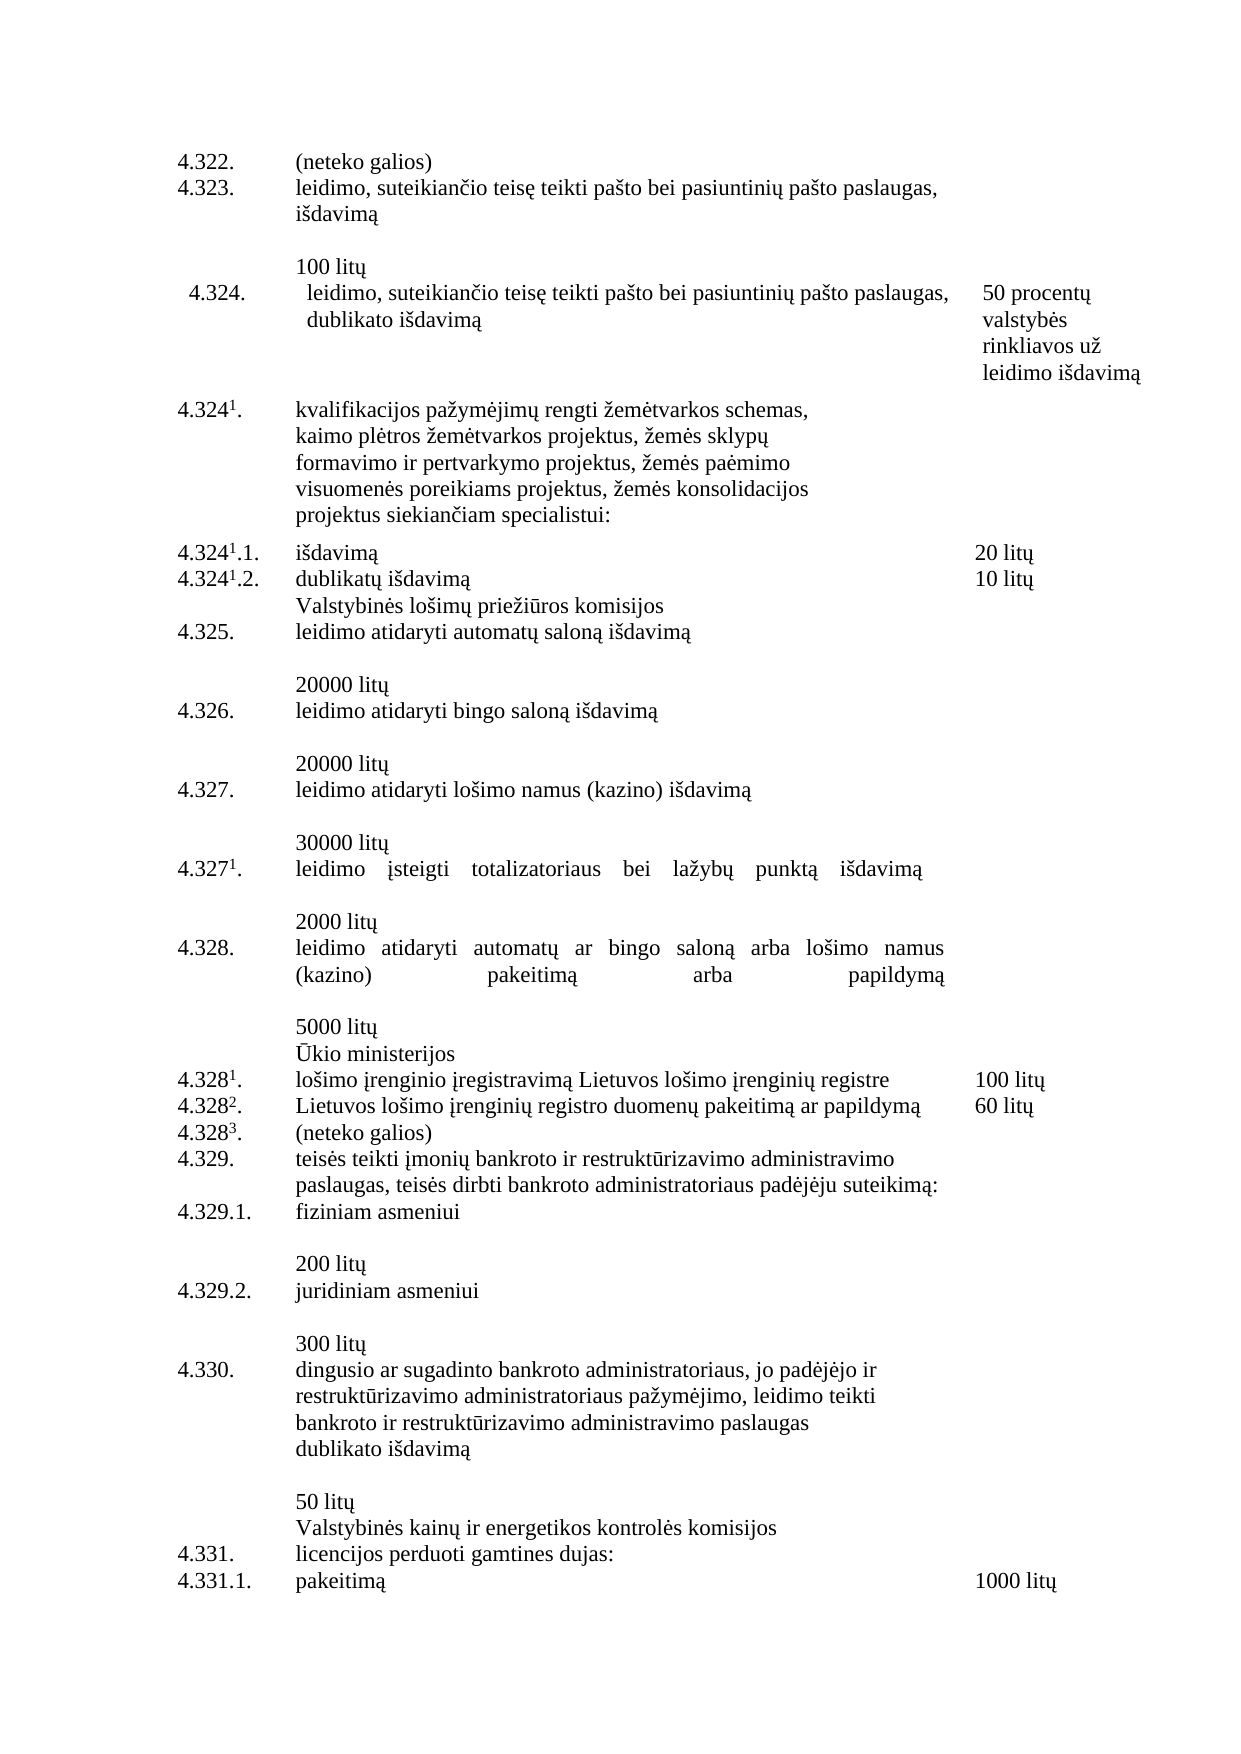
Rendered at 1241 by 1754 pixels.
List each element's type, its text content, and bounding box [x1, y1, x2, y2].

text 4.326. leidimo atidaryti bingo saloną išdavimą 20000 litų [177, 697, 945, 776]
text 4.3271. leidimo įsteigti totalizatoriaus bei lažybų punktą išdavimą 2000 litų [177, 855, 945, 934]
text 4.325. leidimo atidaryti automatų saloną išdavimą 20000 litų [177, 618, 945, 697]
text 4.323. leidimo, suteikiančio teisę teikti pašto bei pasiuntinių pašto paslaugas, išdavimą 100 litų [177, 174, 945, 279]
text Valstybinės kainų ir energetikos kontrolės komisijos [177, 1514, 945, 1540]
text restruktūrizavimo administratoriaus pažymėjimo, leidimo teikti [177, 1382, 1122, 1409]
text kaimo plėtros žemėtvarkos projektus, žemės sklypų [177, 422, 1122, 449]
text projektus siekiančiam specialistui: [177, 501, 1122, 528]
table_header 50 procentų valstybės rinkliavos už leidimo išdavimą [971, 280, 1163, 385]
text 4.322. (neteko galios) [177, 148, 945, 174]
text 4.331. licencijos perduoti gamtines dujas: [177, 1540, 1122, 1567]
text Valstybinės lošimų priežiūros komisijos [177, 592, 945, 618]
text 4.329.2. juridiniam asmeniui 300 litų [177, 1277, 945, 1356]
text 4.331.1. pakeitimą 1000 litų [177, 1567, 1122, 1593]
table_header 4.324. [177, 280, 295, 385]
text 4.330. dingusio ar sugadinto bankroto administratoriaus, jo padėjėjo ir [177, 1356, 1122, 1382]
text 4.3282. Lietuvos lošimo įrenginių registro duomenų pakeitimą ar papildymą 60 litų [177, 1092, 1122, 1119]
text 4.329.1. fiziniam asmeniui 200 litų [177, 1198, 945, 1277]
text 4.329. teisės teikti įmonių bankroto ir restruktūrizavimo administravimo paslaugas, teisės dirbti bankroto administratoriaus padėjėju suteikimą: [177, 1145, 945, 1198]
text 4.3283. (neteko galios) [177, 1119, 945, 1145]
text 4.3281. lošimo įrenginio įregistravimą Lietuvos lošimo įrenginių registre 100 litų [177, 1066, 1122, 1092]
text dublikato išdavimą 50 litų [177, 1435, 945, 1514]
text 4.3241. kvalifikacijos pažymėjimų rengti žemėtvarkos schemas, [177, 385, 1122, 422]
text 4.3241.2. dublikatų išdavimą 10 litų [177, 565, 1152, 592]
text Ūkio ministerijos [177, 1040, 945, 1066]
text 4.3241.1. išdavimą 20 litų [177, 528, 1122, 565]
text visuomenės poreikiams projektus, žemės konsolidacijos [177, 475, 1122, 501]
text 4.328. leidimo atidaryti automatų ar bingo saloną arba lošimo namus (kazino) pakeitimą arba papildymą 5000 litų [177, 934, 945, 1040]
table_header leidimo, suteikiančio teisę teikti pašto bei pasiuntinių pašto paslaugas, dublikato išdavimą [295, 280, 971, 385]
text formavimo ir pertvarkymo projektus, žemės paėmimo [177, 449, 1122, 475]
text bankroto ir restruktūrizavimo administravimo paslaugas [220, 1409, 1122, 1435]
text 4.327. leidimo atidaryti lošimo namus (kazino) išdavimą 30000 litų [177, 776, 945, 855]
